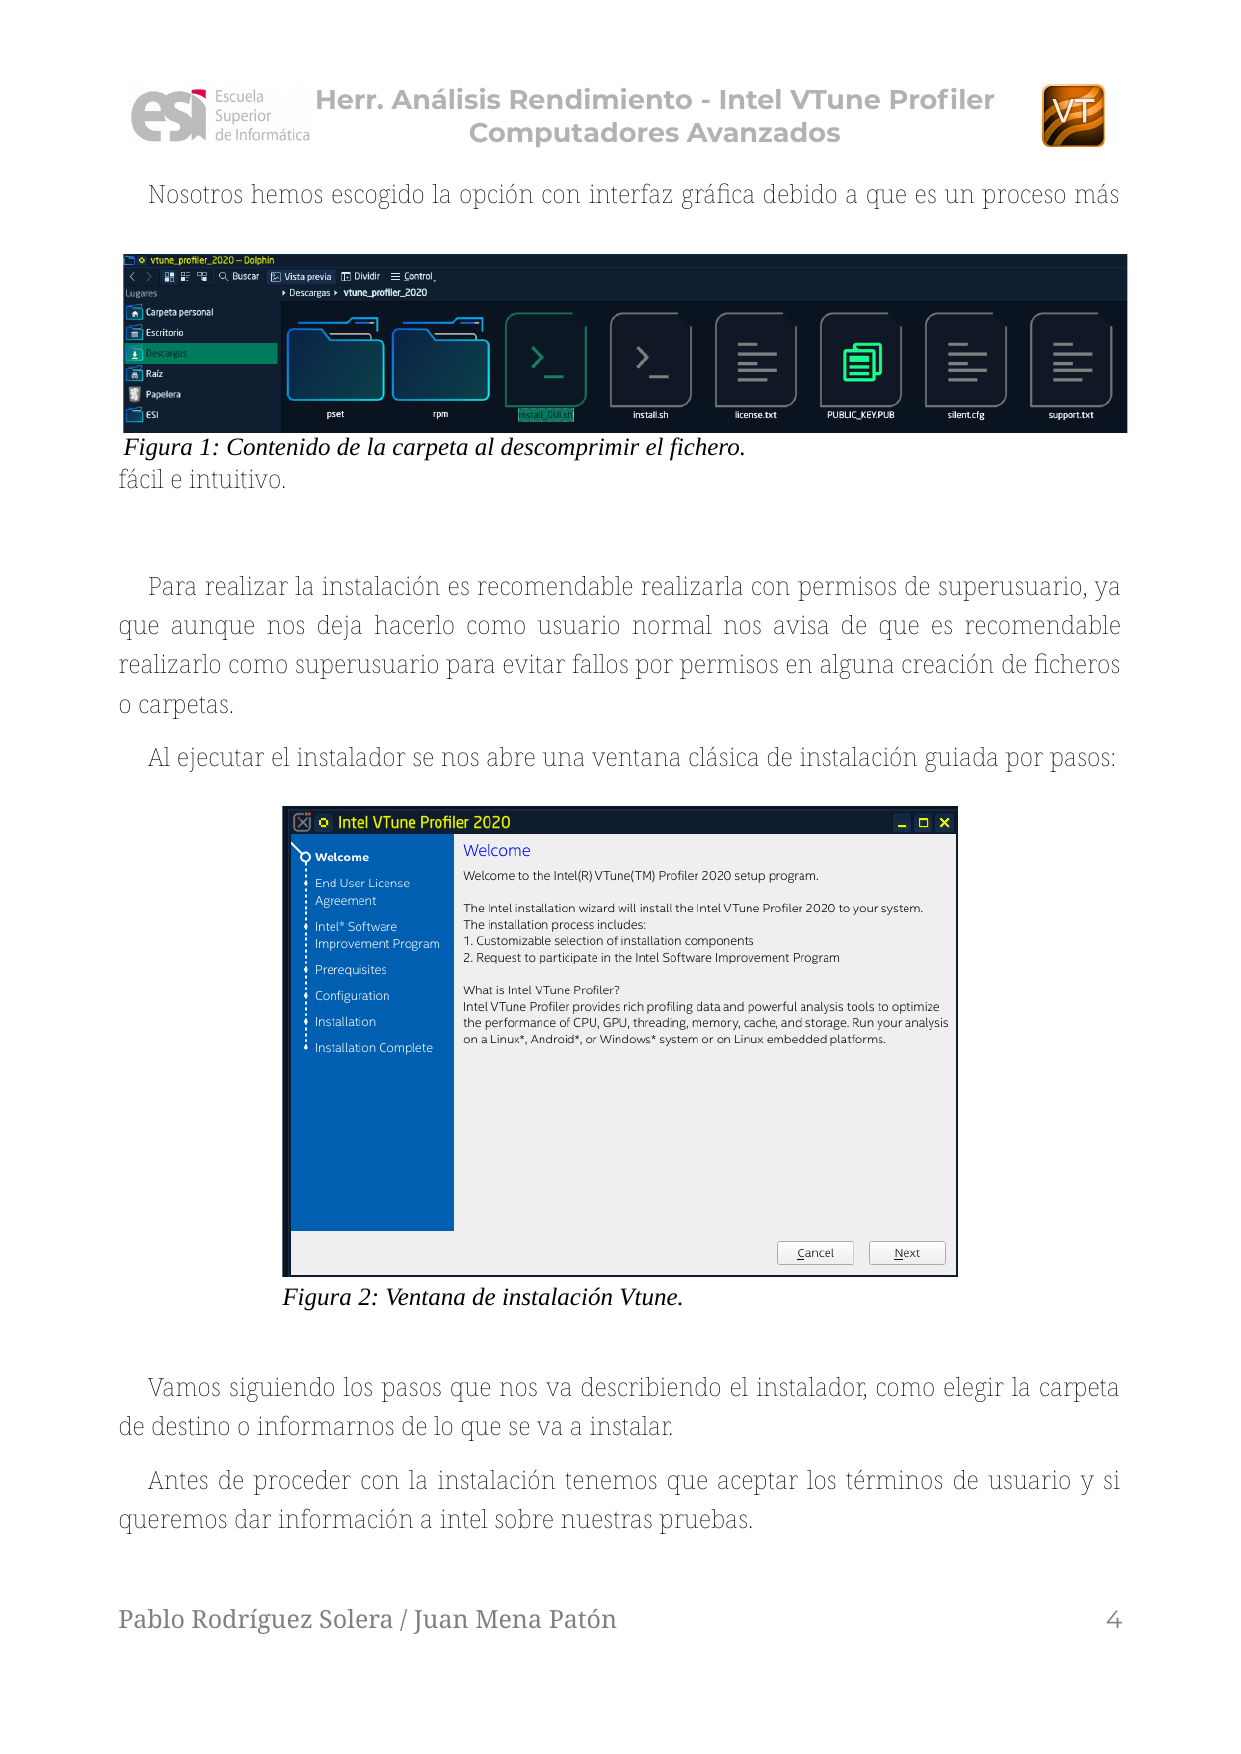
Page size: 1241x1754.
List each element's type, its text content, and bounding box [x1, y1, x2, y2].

text Antes de proceder con la instalación tenemos que aceptar los términos de usuario y si queremos dar información a intel sobre nuestras pruebas. [118, 1463, 1122, 1536]
text Nosotros hemos escogido la opción con interfaz gráfica debido a que es un proceso más fácil e intuitivo. [118, 176, 1127, 495]
picture [1042, 84, 1105, 147]
picture [124, 82, 315, 147]
picture [282, 806, 958, 1277]
text Al ejecutar el instalador se nos abre una ventana clásica de instalación guiada por pasos: [118, 740, 1122, 774]
text Figura 1: Contenido de la carpeta al descomprimir el fichero. [123, 433, 1127, 461]
text Figura 2: Ventana de instalación Vtune. [282, 1277, 958, 1311]
text Para realizar la instalación es recomendable realizarla con permisos de superusuario, ya que aunque nos deja hacerlo como usuario normal nos avisa de que es recomendable realizarlo como superusuario para evitar fallos por permisos en alguna creación de ficheros o carpetas. [118, 569, 1122, 720]
picture [123, 254, 1128, 433]
text Vamos siguiendo los pasos que nos va describiendo el instalador, como elegir la carpeta de destino o informarnos de lo que se va a instalar. [118, 1370, 1122, 1443]
